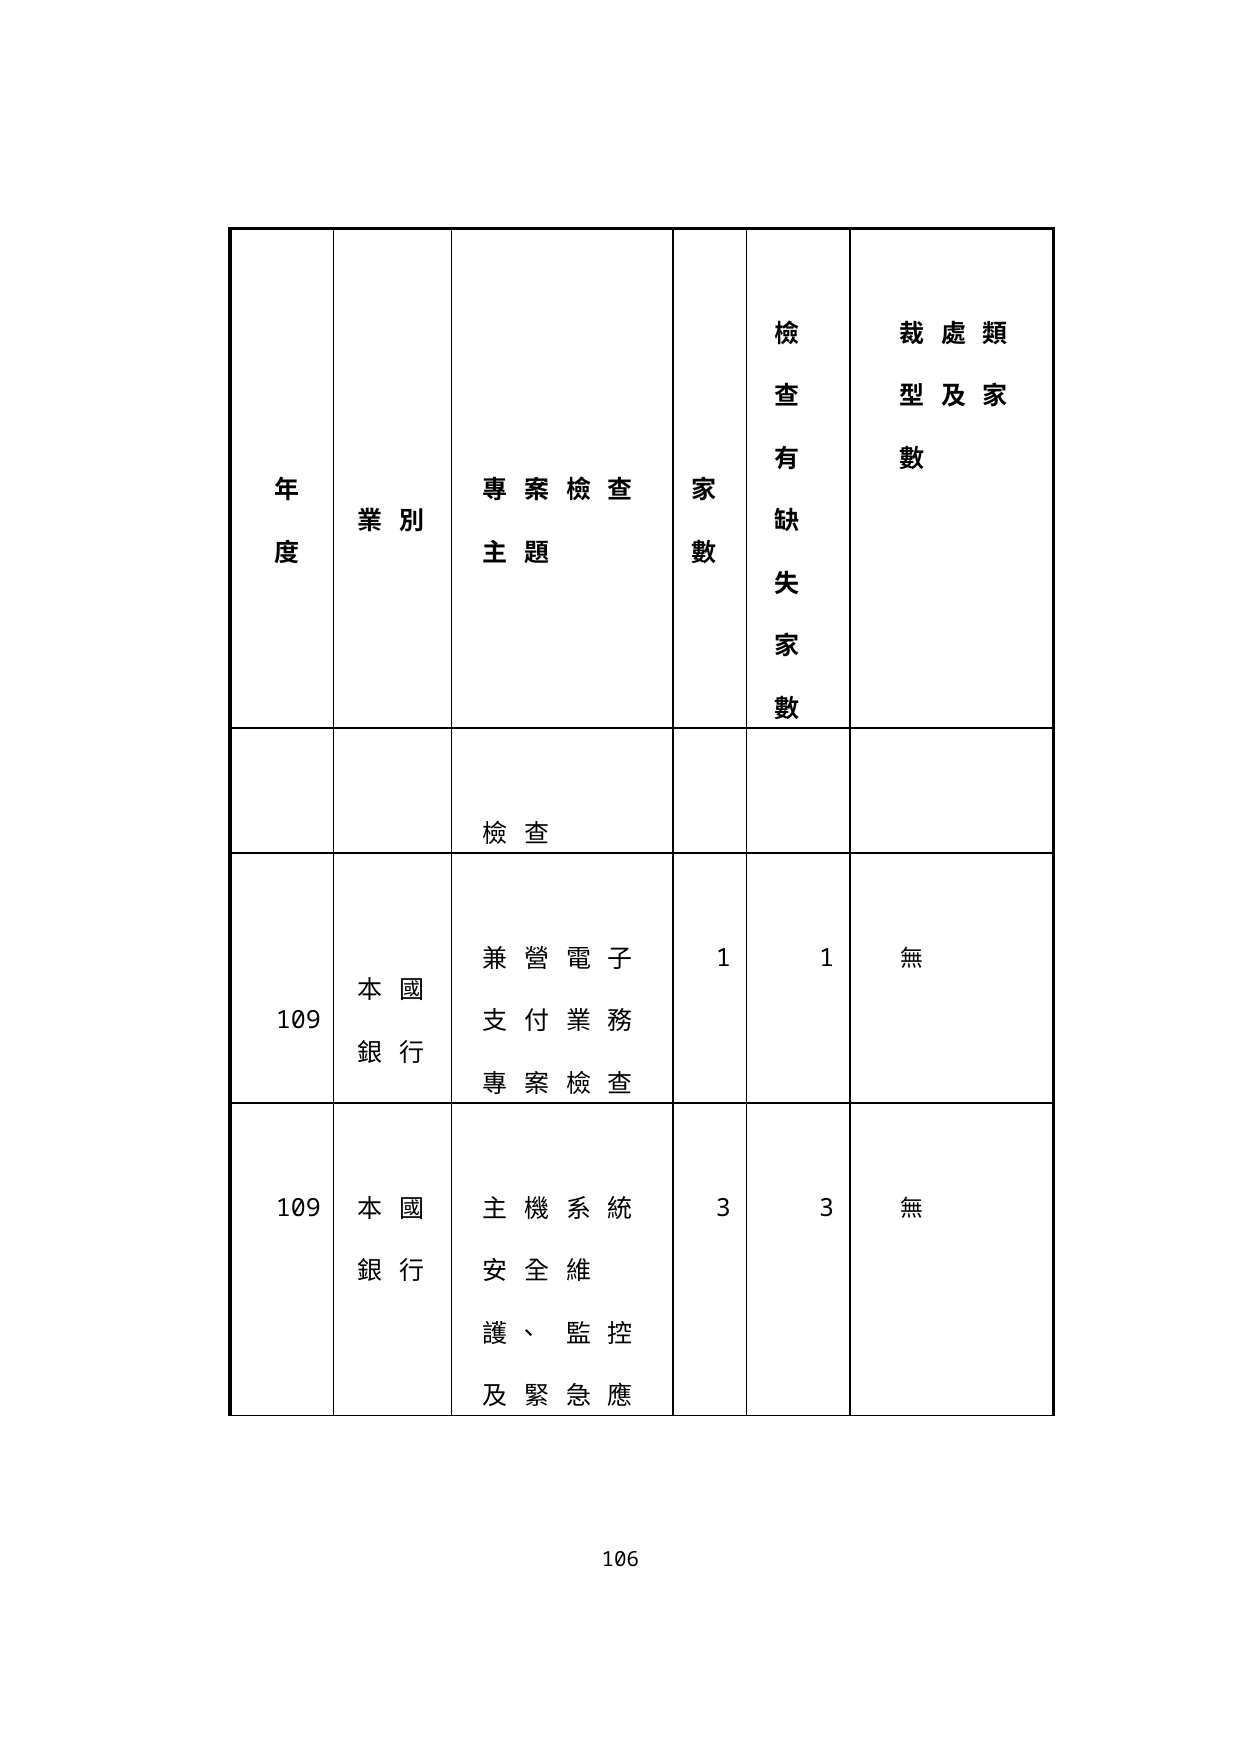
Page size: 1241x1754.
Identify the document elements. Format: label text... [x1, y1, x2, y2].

table_cell 主機系統安全維護、監控及緊急應 [452, 1104, 672, 1415]
table_cell 本國銀行 [334, 854, 451, 1102]
table_cell 109 [232, 854, 333, 1102]
table_cell 109 [232, 1104, 333, 1415]
table_header 業別 [334, 230, 451, 727]
table_cell [747, 729, 849, 852]
table_cell 檢查 [452, 729, 672, 852]
table_cell [851, 729, 1052, 852]
table_cell 無 [851, 1104, 1052, 1415]
table_cell 1 [674, 854, 746, 1102]
table_header 裁處類型及家數 [851, 230, 1052, 727]
table_cell 3 [747, 1104, 849, 1415]
table_header 年度 [232, 230, 333, 727]
table_cell 無 [851, 854, 1052, 1102]
table_cell 兼營電子支付業務專案檢查 [452, 854, 672, 1102]
table_cell 1 [747, 854, 849, 1102]
table_cell [232, 729, 333, 852]
table_cell 3 [674, 1104, 746, 1415]
table_header 檢查有缺失家數 [747, 230, 849, 727]
table_cell [334, 729, 451, 852]
table_header 家數 [674, 230, 746, 727]
table_cell 本國銀行 [334, 1104, 451, 1415]
table_cell [674, 729, 746, 852]
table_header 專案檢查主題 [452, 230, 672, 727]
